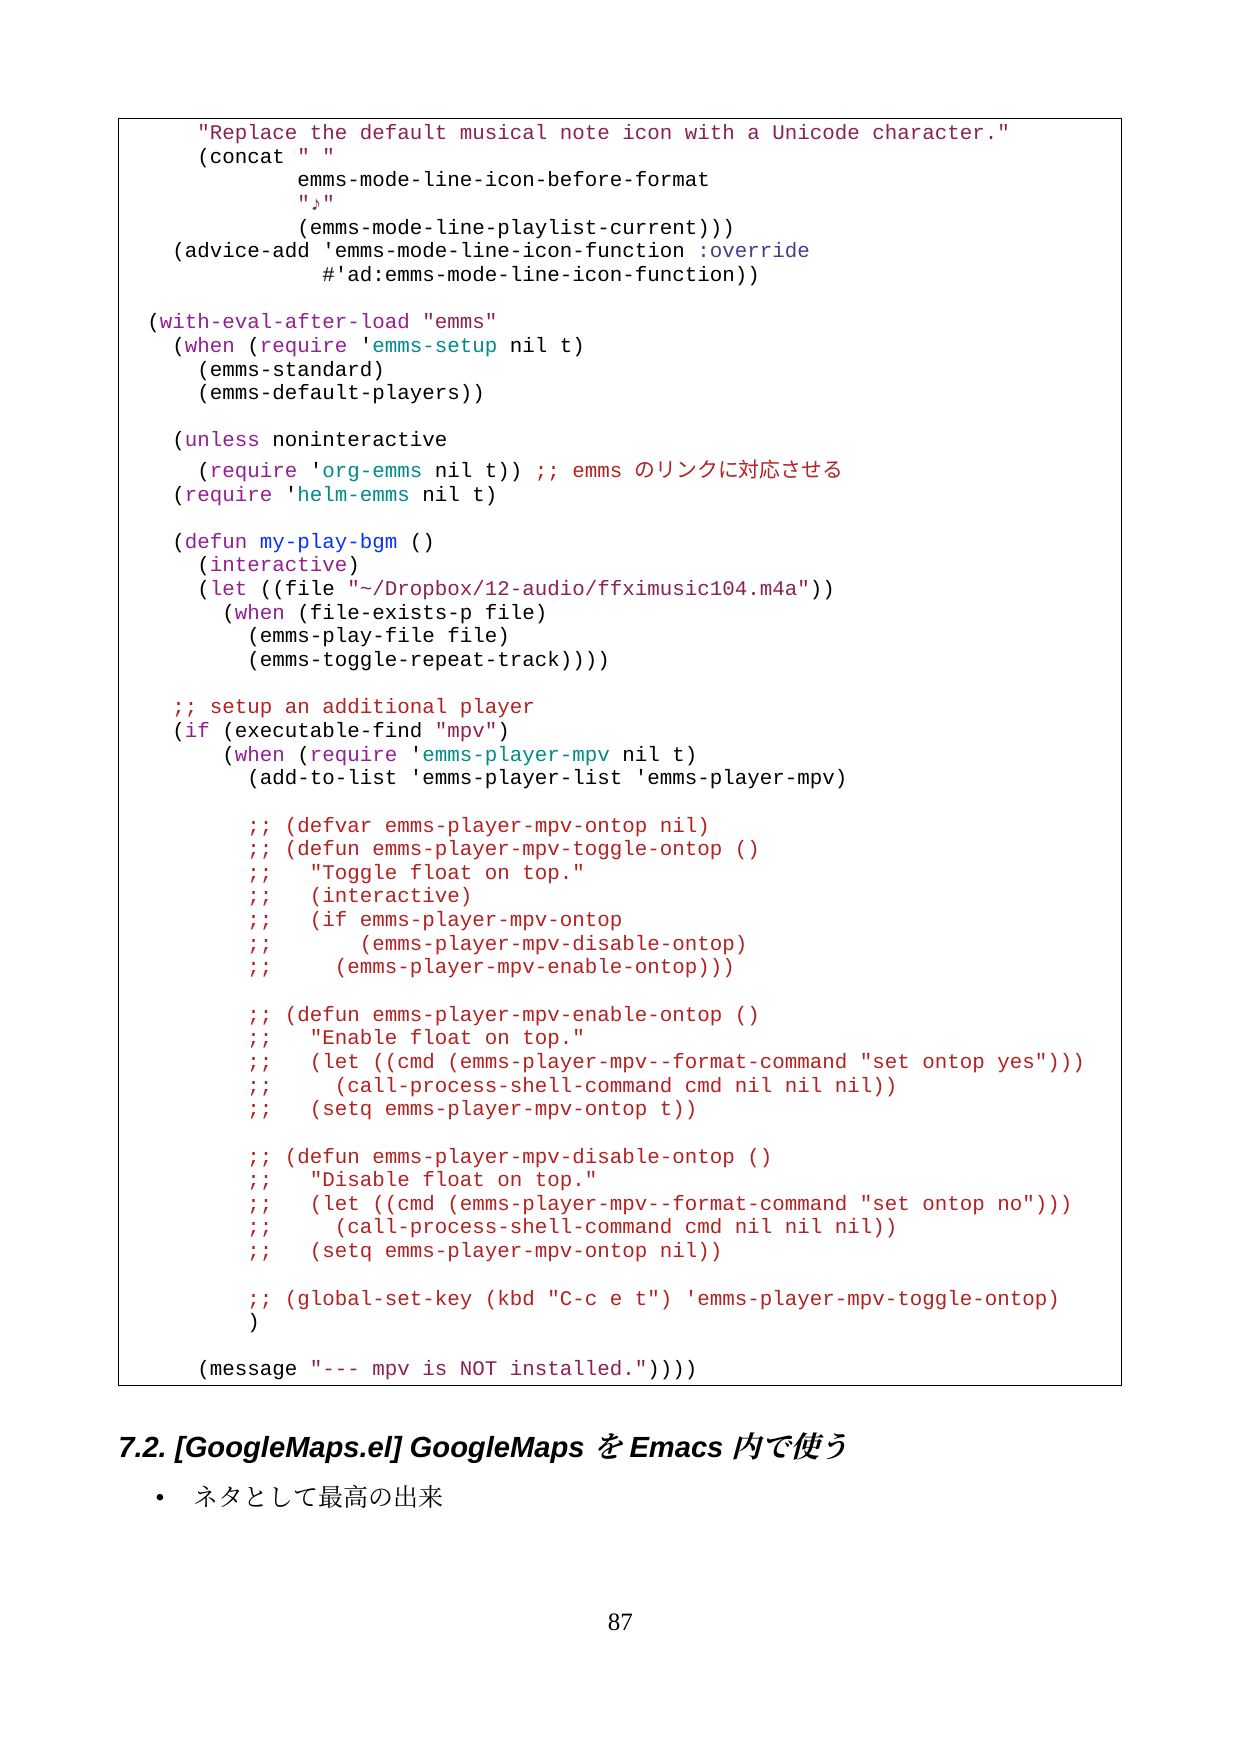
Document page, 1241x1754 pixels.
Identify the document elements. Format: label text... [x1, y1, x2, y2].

text ;; (call-process-shell-command cmd nil nil nil)) [119, 1213, 1121, 1236]
text ;; (emms-player-mpv-disable-ontop) [119, 929, 1121, 952]
text (interactive) [119, 551, 1121, 574]
text ;; setup an additional player [119, 692, 1121, 716]
text ;; (call-process-shell-command cmd nil nil nil)) [119, 1071, 1121, 1094]
subtitle [GoogleMaps.el] GoogleMaps を Emacs 内で使う [118, 1423, 1122, 1465]
text (require 'org-emms nil t)) ;; emms のリンクに対応させる [119, 449, 1121, 479]
text ;; (let ((cmd (emms-player-mpv--format-command "set ontop no"))) [119, 1189, 1121, 1213]
text "♪" [119, 189, 1121, 213]
text (let ((file "~/Dropbox/12-audio/ffximusic104.m4a")) [119, 574, 1121, 598]
text ;; (setq emms-player-mpv-ontop t)) [119, 1094, 1121, 1118]
list ネタとして最高の出来 [156, 1478, 1122, 1542]
text emms-mode-line-icon-before-format [119, 165, 1121, 189]
text (when (require 'emms-setup nil t) [119, 331, 1121, 354]
text ;; "Enable float on top." [119, 1023, 1121, 1047]
text ;; (defun emms-player-mpv-disable-ontop () [119, 1142, 1121, 1165]
text ;; (defvar emms-player-mpv-ontop nil) [119, 811, 1121, 834]
text ;; (defun emms-player-mpv-enable-ontop () [119, 1000, 1121, 1023]
text ;; (setq emms-player-mpv-ontop nil)) [119, 1236, 1121, 1260]
text (advice-add 'emms-mode-line-icon-function :override [119, 236, 1121, 260]
text (with-eval-after-load "emms" [119, 307, 1121, 331]
text "Replace the default musical note icon with a Unicode character." [119, 119, 1121, 142]
text (emms-toggle-repeat-track)))) [119, 645, 1121, 669]
text ;; "Toggle float on top." [119, 858, 1121, 882]
text #'ad:emms-mode-line-icon-function)) [119, 260, 1121, 284]
text ;; (emms-player-mpv-enable-ontop))) [119, 952, 1121, 976]
text (emms-play-file file) [119, 621, 1121, 645]
text ) [119, 1307, 1121, 1331]
text (when (file-exists-p file) [119, 598, 1121, 621]
text ;; (global-set-key (kbd "C-c e t") 'emms-player-mpv-toggle-ontop) [119, 1283, 1121, 1307]
text (concat " " [119, 142, 1121, 165]
text (emms-default-players)) [119, 378, 1121, 402]
text (if (executable-find "mpv") [119, 716, 1121, 740]
text (add-to-list 'emms-player-list 'emms-player-mpv) [119, 763, 1121, 787]
text (emms-mode-line-playlist-current))) [119, 213, 1121, 236]
text ;; (if emms-player-mpv-ontop [119, 905, 1121, 929]
text (require 'helm-emms nil t) [119, 479, 1121, 503]
text (unless noninteractive [119, 426, 1121, 449]
text ;; "Disable float on top." [119, 1165, 1121, 1189]
text ;; (defun emms-player-mpv-toggle-ontop () [119, 834, 1121, 858]
text (emms-standard) [119, 354, 1121, 378]
text (message "--- mpv is NOT installed.")))) [119, 1354, 1121, 1385]
text (when (require 'emms-player-mpv nil t) [119, 740, 1121, 763]
text ;; (interactive) [119, 882, 1121, 905]
text ;; (let ((cmd (emms-player-mpv--format-command "set ontop yes"))) [119, 1047, 1121, 1071]
text (defun my-play-bgm () [119, 527, 1121, 551]
